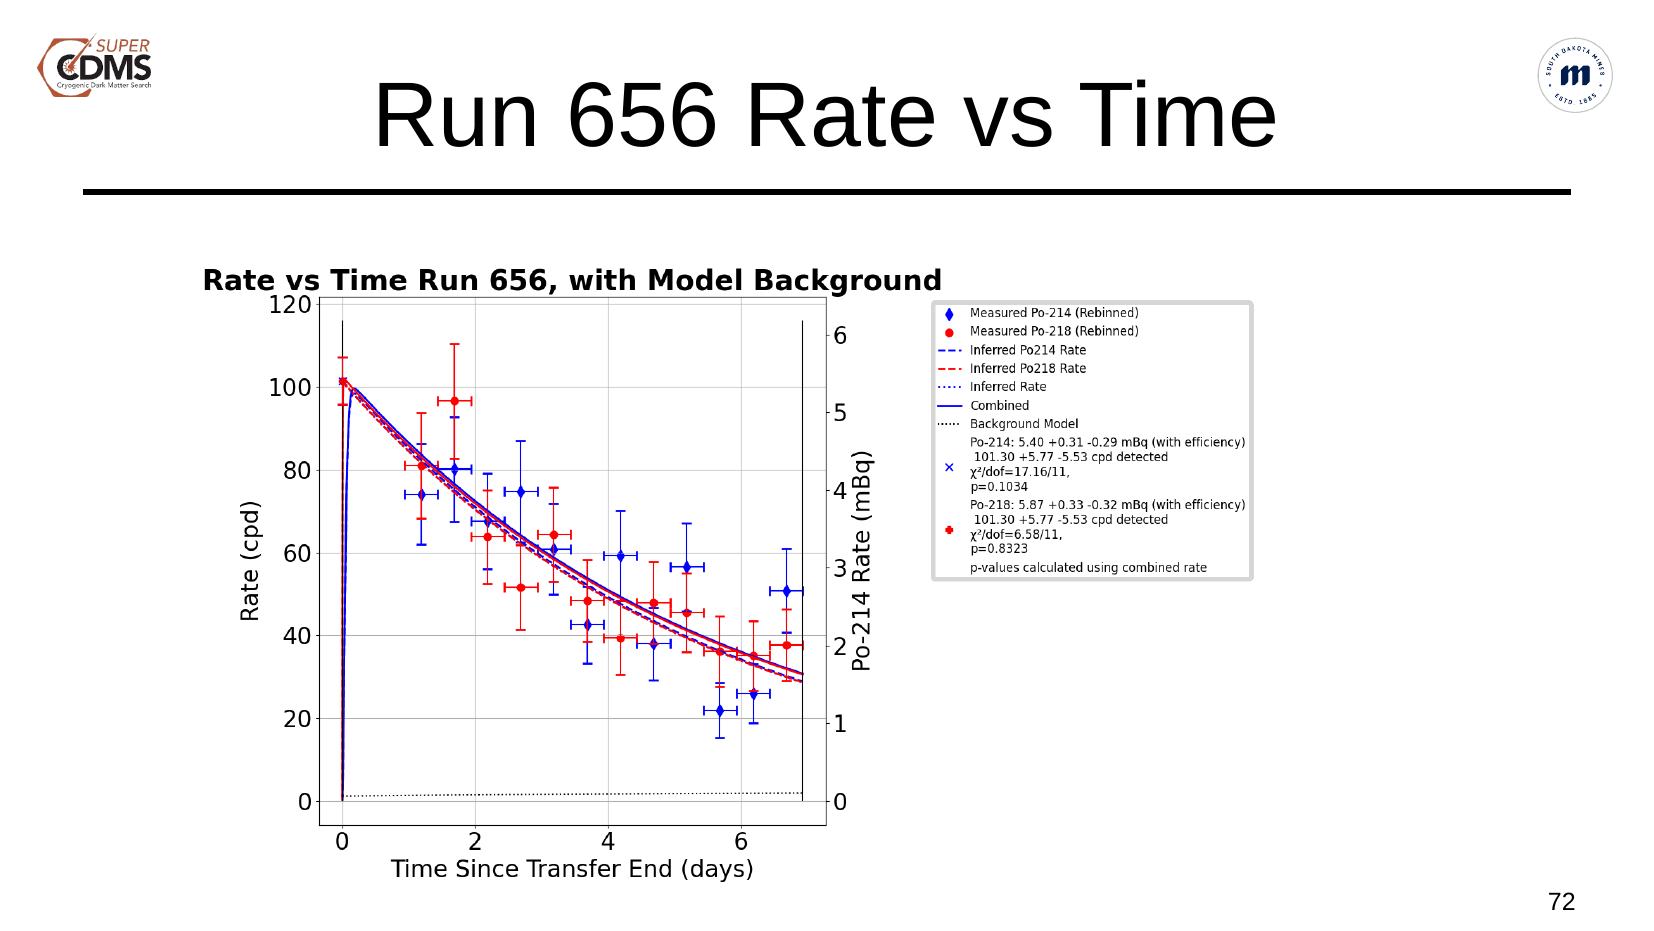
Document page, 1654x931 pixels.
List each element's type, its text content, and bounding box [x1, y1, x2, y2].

title Run 656 Rate vs Time [82, 37, 1571, 193]
picture [150, 214, 1501, 901]
picture [1571, 37, 1613, 113]
picture [37, 32, 151, 97]
